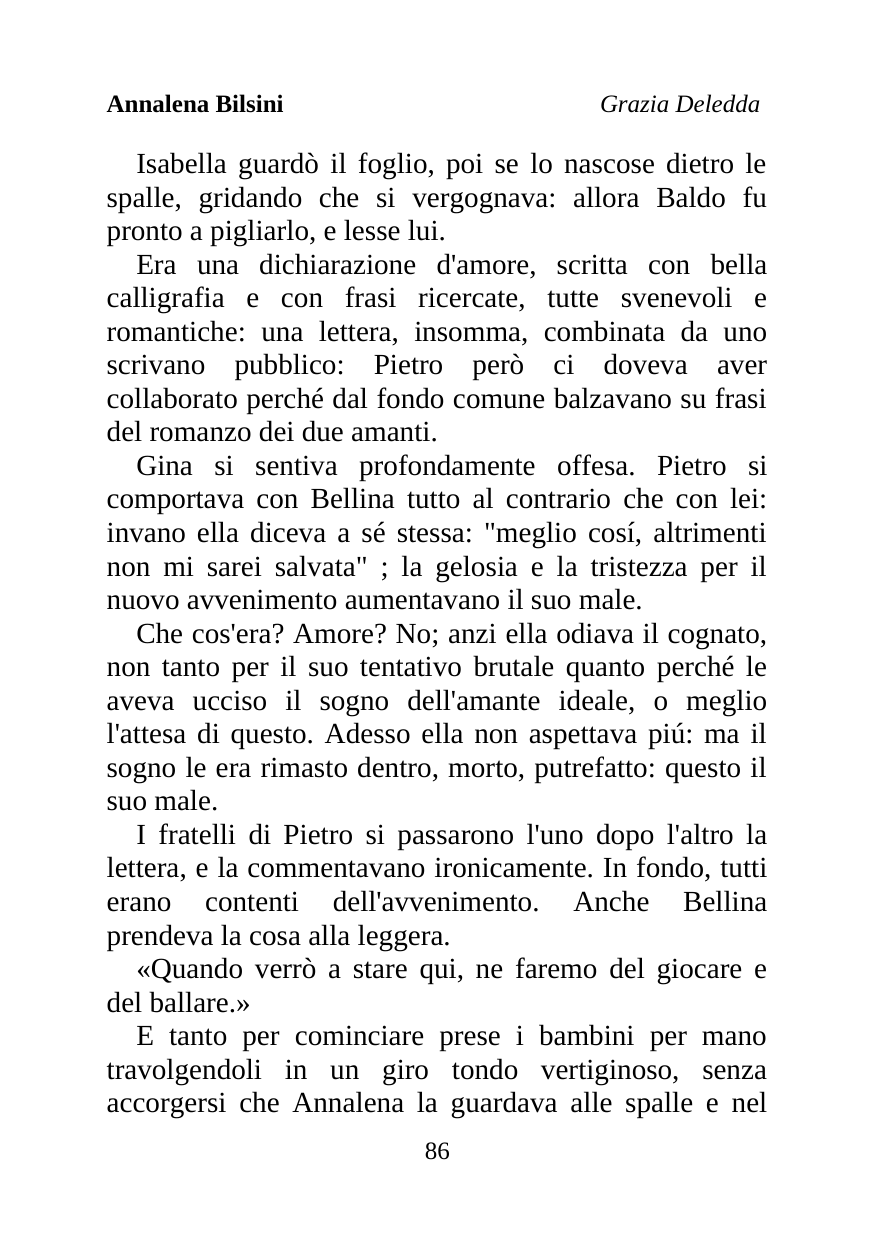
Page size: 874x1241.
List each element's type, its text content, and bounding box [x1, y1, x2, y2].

text I fratelli di Pietro si passarono l'uno dopo l'altro la lettera, e la commentavano ironicamente. In fondo, tutti erano contenti dell'avvenimento. Anche Bellina prendeva la cosa alla leggera. [106, 817, 768, 951]
text Era una dichiarazione d'amore, scritta con bella calligrafia e con frasi ricercate, tutte svenevoli e romantiche: una lettera, insomma, combinata da uno scrivano pubblico: Pietro però ci doveva aver collaborato perché dal fondo comune balzavano su frasi del romanzo dei due amanti. [106, 247, 768, 448]
text Gina si sentiva profondamente offesa. Pietro si comportava con Bellina tutto al contrario che con lei: invano ella diceva a sé stessa: "meglio cosí, altrimenti non mi sarei salvata" ; la gelosia e la tristezza per il nuovo avvenimento aumentavano il suo male. [106, 448, 768, 616]
text «Quando verrò a stare qui, ne faremo del giocare e del ballare.» [106, 951, 768, 1018]
text E tanto per cominciare prese i bambini per mano travolgendoli in un giro tondo vertiginoso, senza accorgersi che Annalena la guardava alle spalle e nel [106, 1018, 768, 1119]
text Isabella guardò il foglio, poi se lo nascose dietro le spalle, gridando che si vergognava: allora Baldo fu pronto a pigliarlo, e lesse lui. [106, 146, 768, 247]
text Che cos'era? Amore? No; anzi ella odiava il cognato, non tanto per il suo tentativo brutale quanto perché le aveva ucciso il sogno dell'amante ideale, o meglio l'attesa di questo. Adesso ella non aspettava piú: ma il sogno le era rimasto dentro, morto, putrefatto: questo il suo male. [106, 616, 768, 817]
